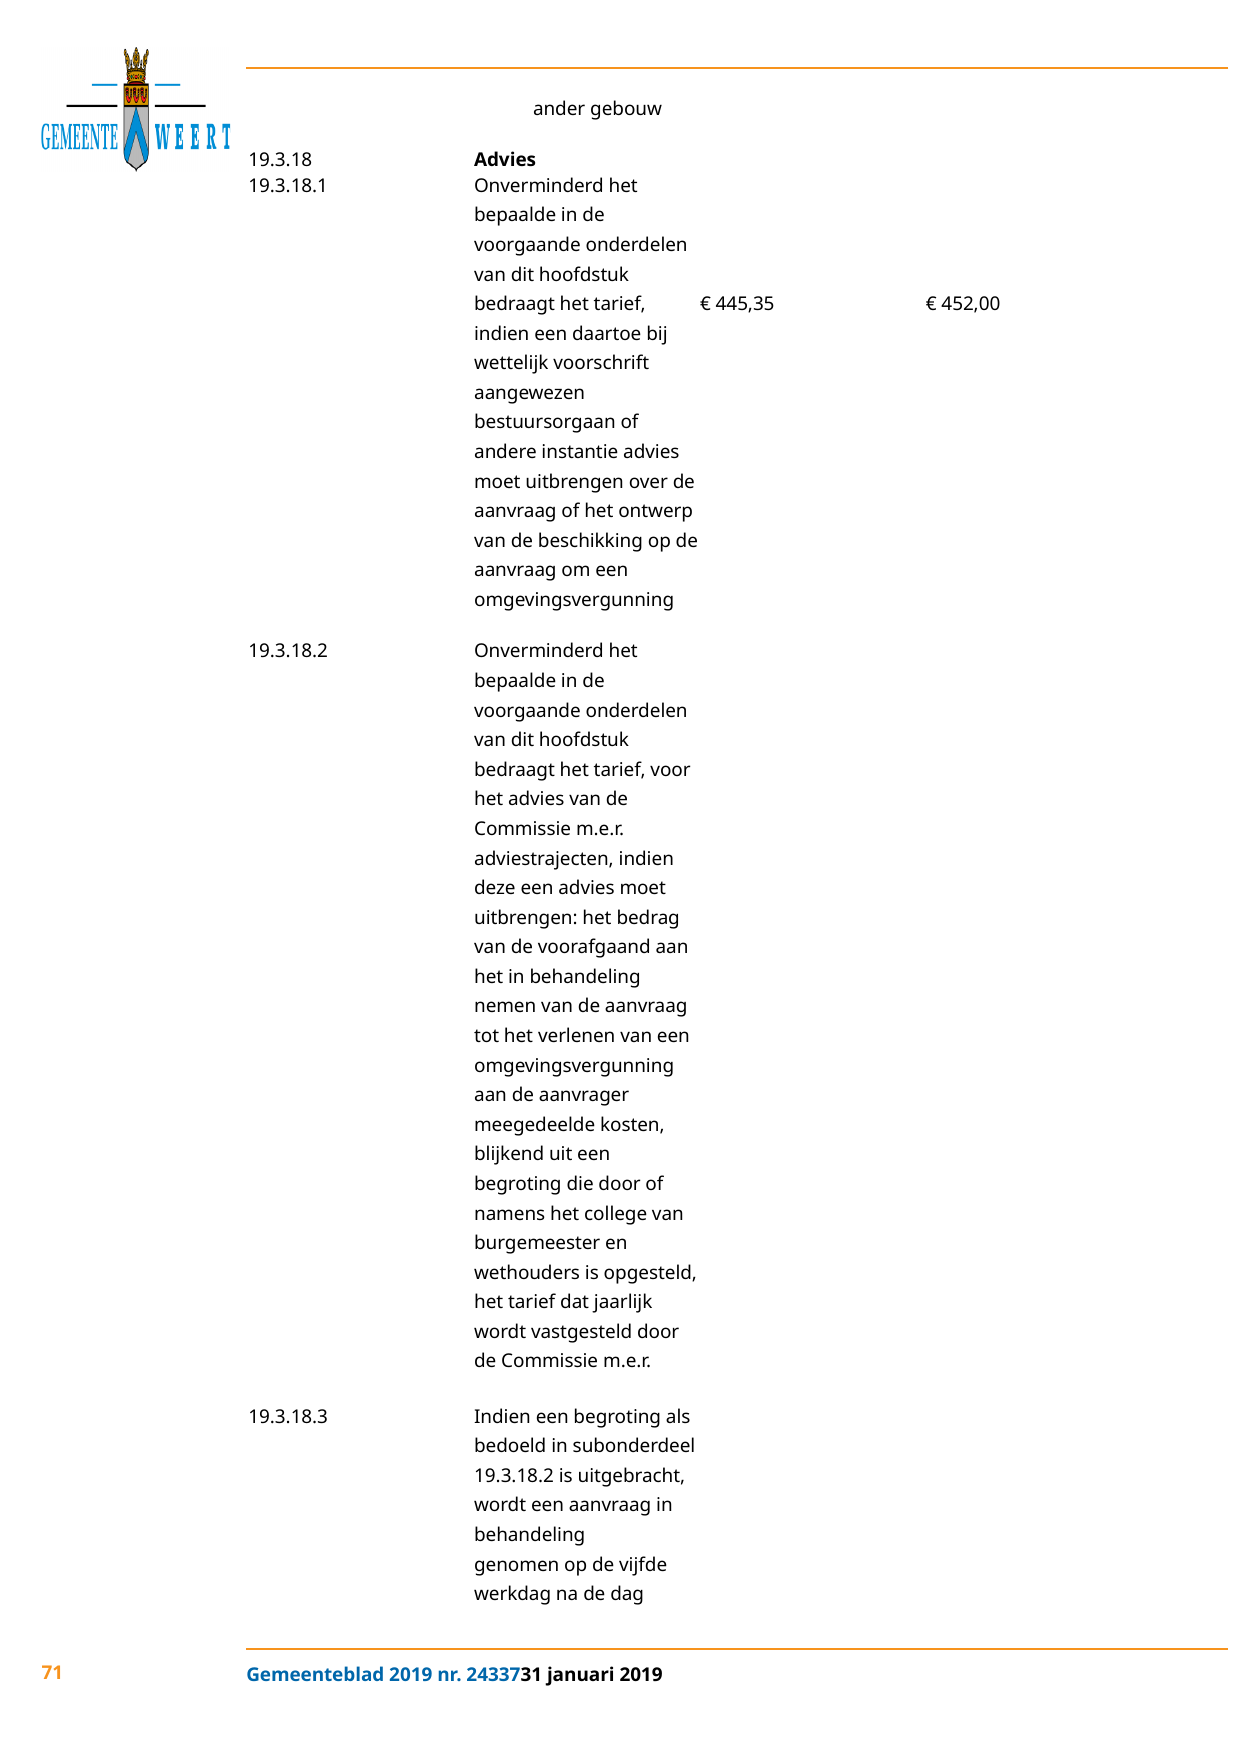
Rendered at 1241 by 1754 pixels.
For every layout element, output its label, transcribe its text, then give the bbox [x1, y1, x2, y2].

table_cell Advies [474, 146, 700, 172]
table_cell [700, 638, 926, 1373]
table_cell [926, 638, 1152, 1373]
table_cell [700, 95, 926, 121]
table_cell ander gebouw [474, 95, 700, 121]
table_cell [700, 612, 926, 638]
table_cell [926, 121, 1152, 146]
table_cell [926, 146, 1152, 172]
table_cell [248, 612, 474, 638]
table_cell [926, 1373, 1152, 1606]
table_cell 19.3.18.3 [248, 1373, 474, 1606]
table_cell Onverminderd het bepaalde in de voorgaande onderdelen van dit hoofdstuk bedraagt het tarief, indien een daartoe bij wettelijk voorschrift aangewezen bestuursorgaan of andere instantie advies moet uitbrengen over de aanvraag of het ontwerp van de beschikking op de aanvraag om een omgevingsvergunning [474, 172, 700, 612]
table_cell 19.3.18.1 [248, 172, 474, 612]
table_cell Onverminderd het bepaalde in de voorgaande onderdelen van dit hoofdstuk bedraagt het tarief, voor het advies van de Commissie m.e.r. adviestrajecten, indien deze een advies moet uitbrengen: het bedrag van de voorafgaand aan het in behandeling nemen van de aanvraag tot het verlenen van een omgevingsvergunning aan de aanvrager meegedeelde kosten, blijkend uit een begroting die door of namens het college van burgemeester en wethouders is opgesteld, het tarief dat jaarlijk wordt vastgesteld door de Commissie m.e.r. [474, 638, 700, 1373]
table_cell [248, 95, 474, 121]
table_cell € 445,35 [700, 172, 926, 612]
table_cell [248, 121, 474, 146]
table_cell [474, 121, 700, 146]
picture [41, 47, 231, 172]
table_cell € 452,00 [926, 172, 1152, 612]
table_cell [700, 146, 926, 172]
table_cell 19.3.18.2 [248, 638, 474, 1373]
table_cell [700, 1373, 926, 1606]
table_cell [926, 612, 1152, 638]
table_cell [474, 612, 700, 638]
table_cell [700, 121, 926, 146]
table_cell 19.3.18 [248, 146, 474, 172]
table_cell [926, 95, 1152, 121]
table_cell Indien een begroting als bedoeld in subonderdeel 19.3.18.2 is uitgebracht, wordt een aanvraag in behandeling genomen op de vijfde werkdag na de dag [474, 1373, 700, 1606]
